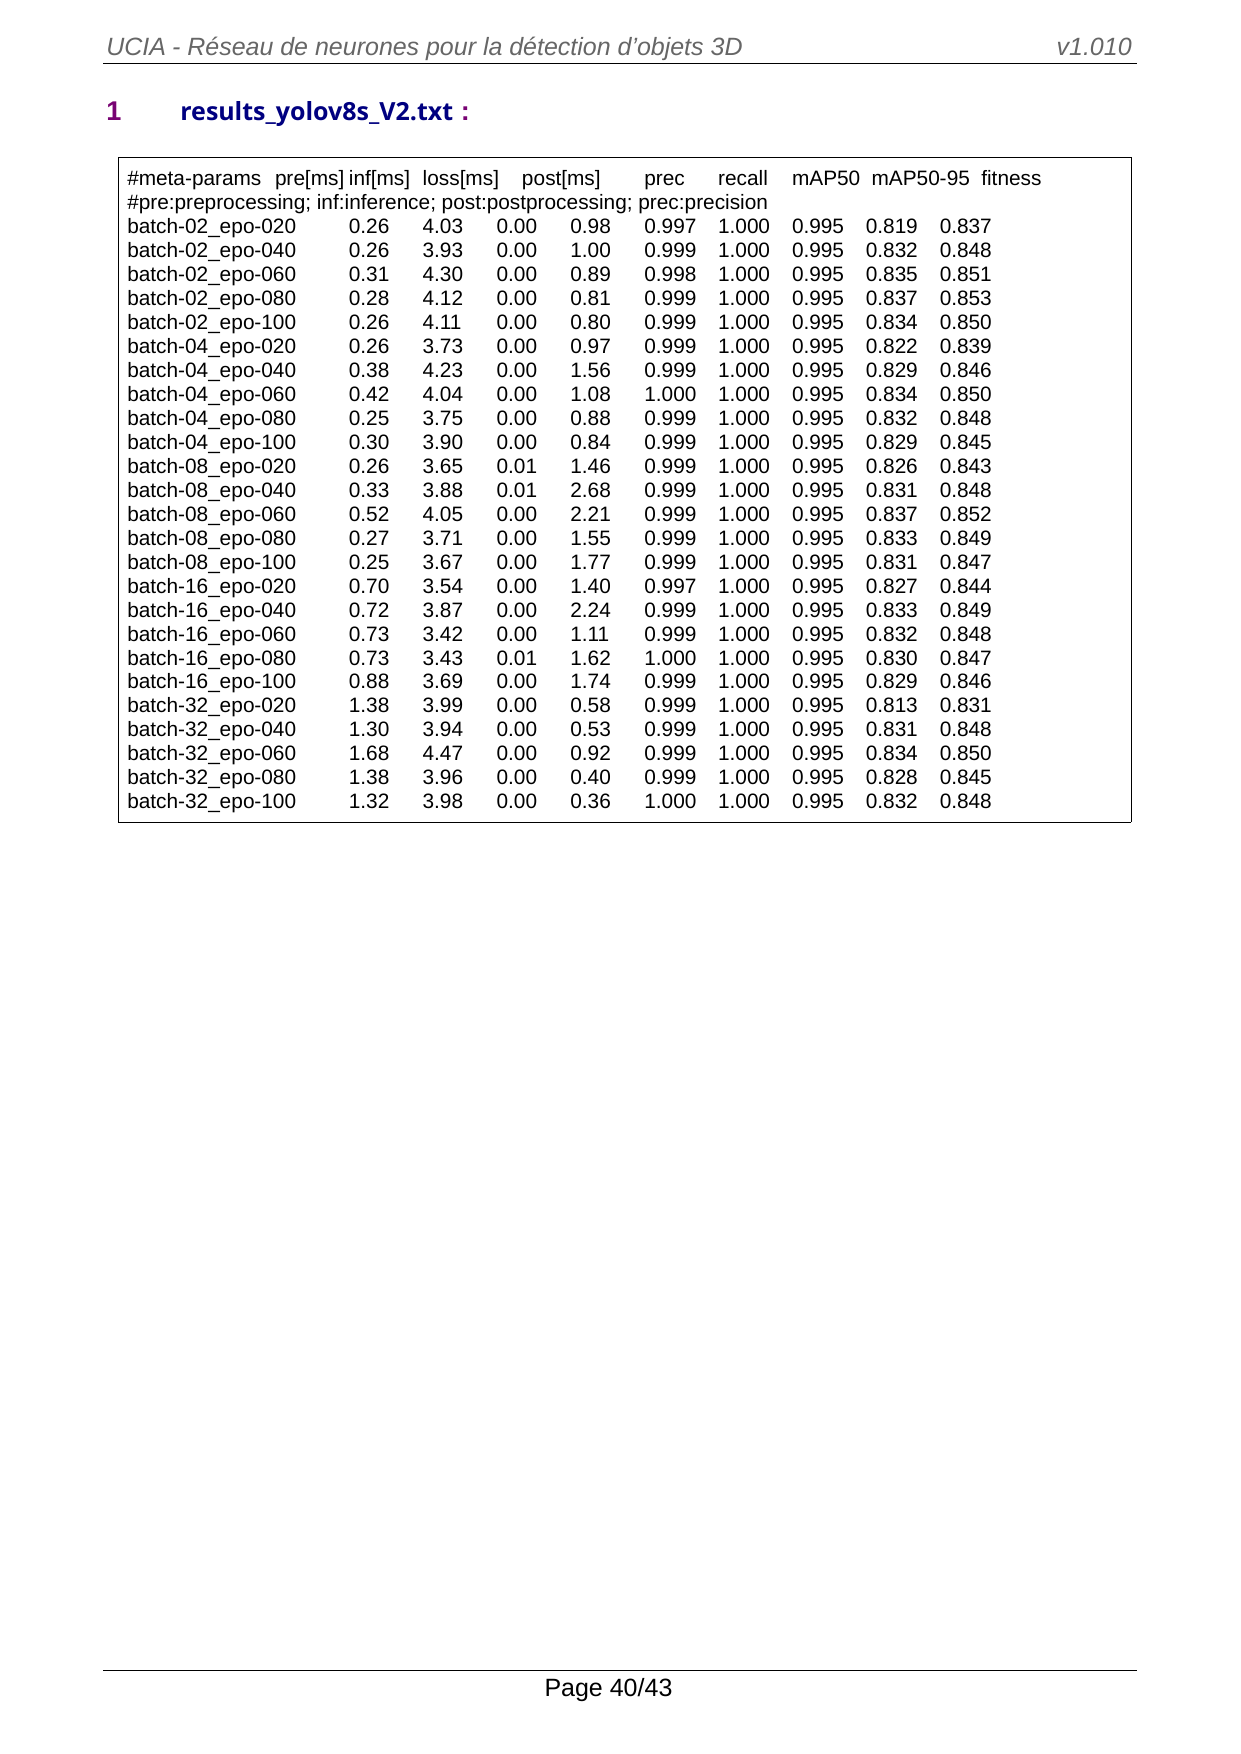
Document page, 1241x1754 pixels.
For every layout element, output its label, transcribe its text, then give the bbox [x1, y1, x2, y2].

text batch-16_epo-080 0.73 3.43 0.01 1.62 1.000 1.000 0.995 0.830 0.847 [127, 645, 1122, 669]
text batch-16_epo-040 0.72 3.87 0.00 2.24 0.999 1.000 0.995 0.833 0.849 [127, 597, 1122, 621]
text batch-02_epo-040 0.26 3.93 0.00 1.00 0.999 1.000 0.995 0.832 0.848 [127, 238, 1122, 262]
text batch-02_epo-060 0.31 4.30 0.00 0.89 0.998 1.000 0.995 0.835 0.851 [127, 262, 1122, 286]
text batch-16_epo-100 0.88 3.69 0.00 1.74 0.999 1.000 0.995 0.829 0.846 [127, 669, 1122, 693]
text batch-08_epo-040 0.33 3.88 0.01 2.68 0.999 1.000 0.995 0.831 0.848 [127, 478, 1122, 502]
text batch-04_epo-020 0.26 3.73 0.00 0.97 0.999 1.000 0.995 0.822 0.839 [127, 334, 1122, 358]
subtitle results_yolov8s_V2.txt : [106, 94, 1134, 128]
text batch-02_epo-100 0.26 4.11 0.00 0.80 0.999 1.000 0.995 0.834 0.850 [127, 310, 1122, 334]
text batch-16_epo-060 0.73 3.42 0.00 1.11 0.999 1.000 0.995 0.832 0.848 [127, 621, 1122, 645]
text batch-04_epo-060 0.42 4.04 0.00 1.08 1.000 1.000 0.995 0.834 0.850 [127, 382, 1122, 406]
text batch-04_epo-080 0.25 3.75 0.00 0.88 0.999 1.000 0.995 0.832 0.848 [127, 406, 1122, 430]
text batch-32_epo-040 1.30 3.94 0.00 0.53 0.999 1.000 0.995 0.831 0.848 [127, 717, 1122, 741]
text batch-32_epo-080 1.38 3.96 0.00 0.40 0.999 1.000 0.995 0.828 0.845 [127, 765, 1122, 789]
text batch-16_epo-020 0.70 3.54 0.00 1.40 0.997 1.000 0.995 0.827 0.844 [127, 573, 1122, 597]
text batch-08_epo-060 0.52 4.05 0.00 2.21 0.999 1.000 0.995 0.837 0.852 [127, 502, 1122, 526]
text batch-32_epo-100 1.32 3.98 0.00 0.36 1.000 1.000 0.995 0.832 0.848 [127, 789, 1122, 813]
text batch-08_epo-100 0.25 3.67 0.00 1.77 0.999 1.000 0.995 0.831 0.847 [127, 549, 1122, 573]
text batch-02_epo-020 0.26 4.03 0.00 0.98 0.997 1.000 0.995 0.819 0.837 [127, 214, 1122, 238]
text batch-04_epo-040 0.38 4.23 0.00 1.56 0.999 1.000 0.995 0.829 0.846 [127, 358, 1122, 382]
text batch-32_epo-020 1.38 3.99 0.00 0.58 0.999 1.000 0.995 0.813 0.831 [127, 693, 1122, 717]
text batch-02_epo-080 0.28 4.12 0.00 0.81 0.999 1.000 0.995 0.837 0.853 [127, 286, 1122, 310]
text batch-04_epo-100 0.30 3.90 0.00 0.84 0.999 1.000 0.995 0.829 0.845 [127, 430, 1122, 454]
text batch-08_epo-080 0.27 3.71 0.00 1.55 0.999 1.000 0.995 0.833 0.849 [127, 526, 1122, 549]
text batch-08_epo-020 0.26 3.65 0.01 1.46 0.999 1.000 0.995 0.826 0.843 [127, 454, 1122, 478]
text #meta-params pre[ms] inf[ms] loss[ms] post[ms] prec recall mAP50 mAP50-95 fitness [127, 166, 1122, 190]
text batch-32_epo-060 1.68 4.47 0.00 0.92 0.999 1.000 0.995 0.834 0.850 [127, 741, 1122, 765]
text #pre:preprocessing; inf:inference; post:postprocessing; prec:precision [127, 190, 1122, 214]
